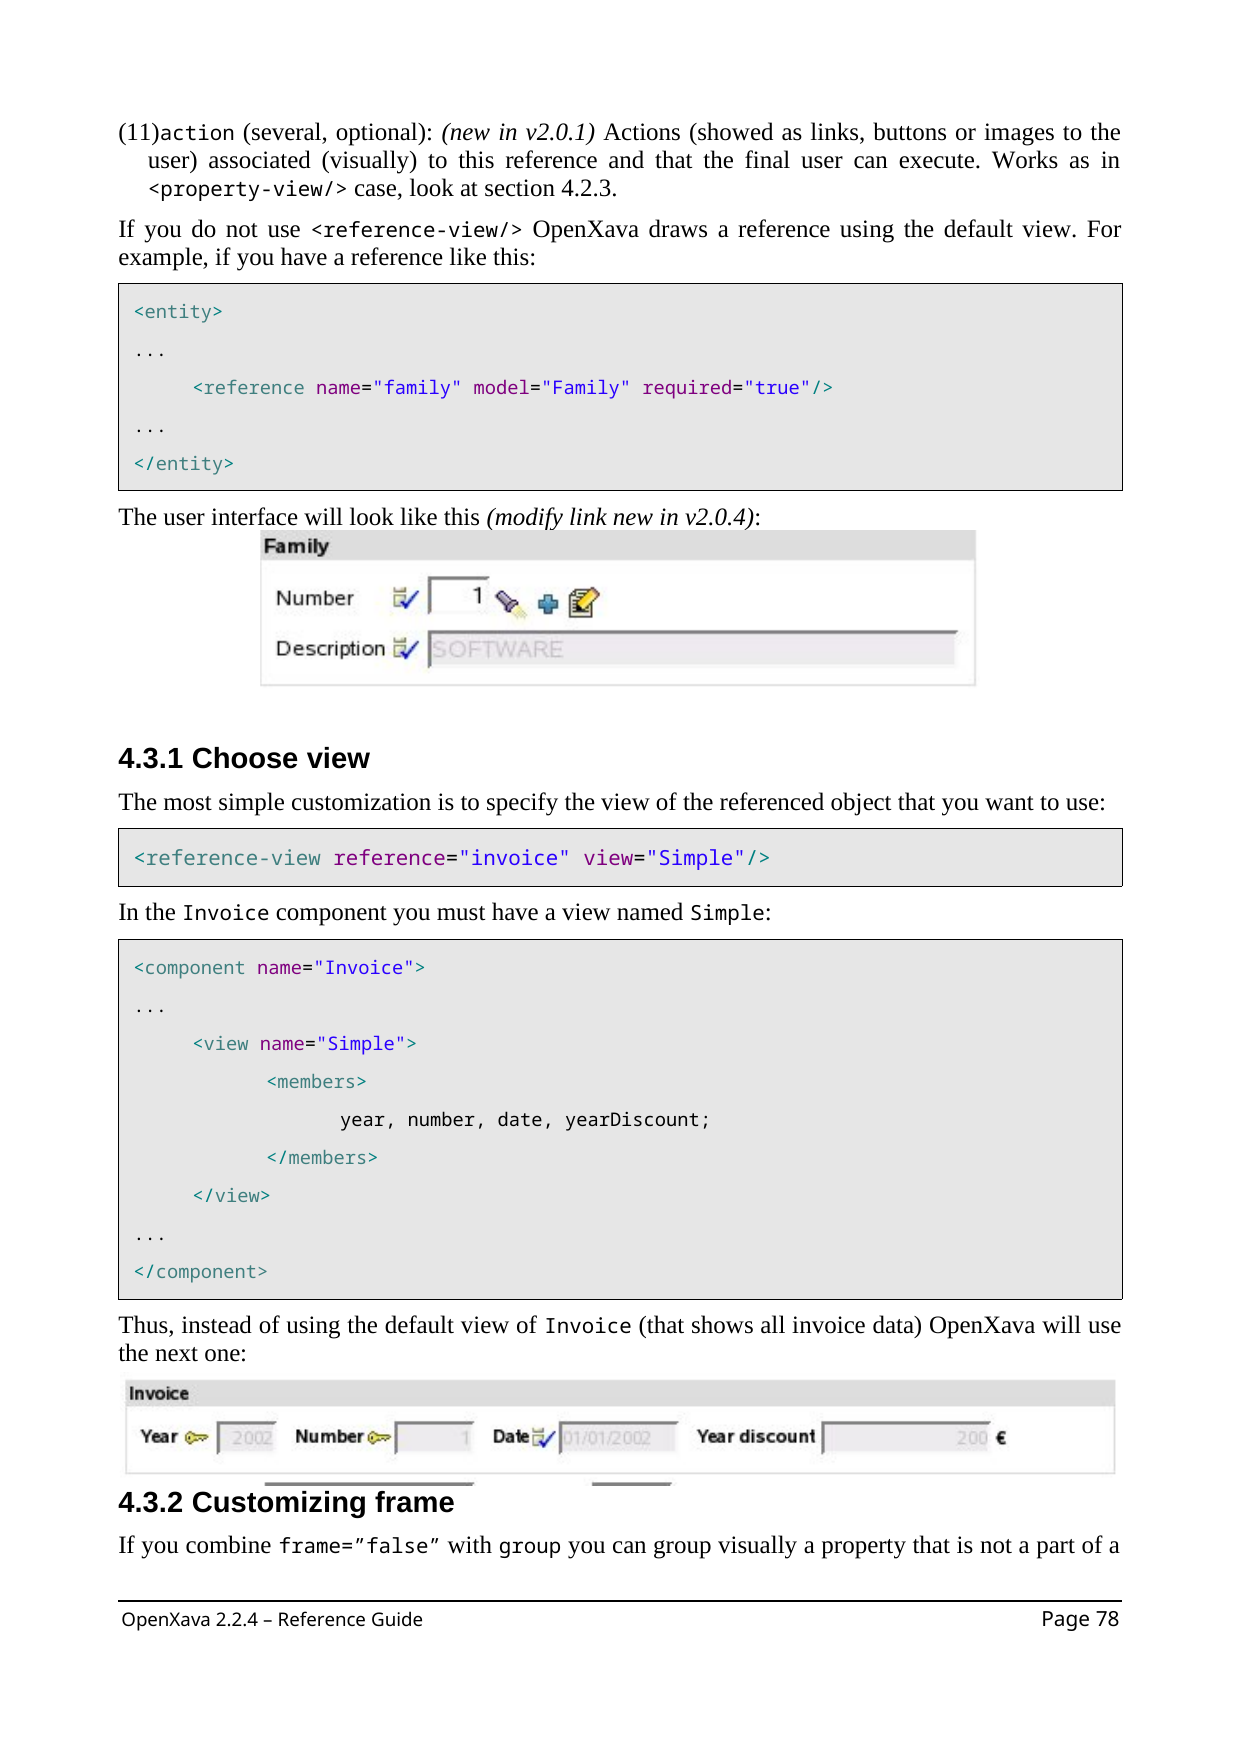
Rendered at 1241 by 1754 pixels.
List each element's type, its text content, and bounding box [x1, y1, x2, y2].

text ... [119, 977, 1122, 1015]
text </members> [119, 1129, 1122, 1167]
list action (several, optional): (new in v2.0.1) Actions (showed as links, buttons or images to the user) associated (visually) to this reference and that the final user can execute. Works as in <property-view/> case, look at section 4.2.3. [118, 118, 1122, 202]
text The user interface will look like this (modify link new in v2.0.4): [118, 503, 1122, 531]
subtitle Customizing frame [118, 1486, 1122, 1518]
subtitle Choose view [118, 742, 1122, 775]
text </view> [119, 1167, 1122, 1205]
text </component> [119, 1243, 1122, 1299]
text If you combine frame=”false” with group you can group visually a property that is not a part of a [118, 1531, 1122, 1559]
picture [119, 1372, 1124, 1486]
text In the Invoice component you must have a view named Simple: [118, 898, 1122, 927]
text <entity> [119, 284, 1122, 321]
text Thus, instead of using the default view of Invoice (that shows all invoice data) OpenXava will use the next one: [118, 1311, 1122, 1367]
text ... [119, 321, 1122, 359]
text If you do not use <reference-view/> OpenXava draws a reference using the default view. For example, if you have a reference like this: [118, 215, 1122, 271]
text year, number, date, yearDiscount; [119, 1091, 1122, 1129]
text <view name="Simple"> [119, 1015, 1122, 1053]
text ... [119, 397, 1122, 435]
text </entity> [119, 435, 1122, 490]
text <component name="Invoice"> [119, 940, 1122, 977]
text ... [119, 1205, 1122, 1243]
text <reference name="family" model="Family" required="true"/> [119, 359, 1122, 397]
text The most simple customization is to specify the view of the referenced object that you want to use: [118, 788, 1122, 815]
picture [260, 530, 980, 690]
text <reference-view reference="invoice" view="Simple"/> [119, 829, 1122, 886]
text <members> [119, 1053, 1122, 1091]
